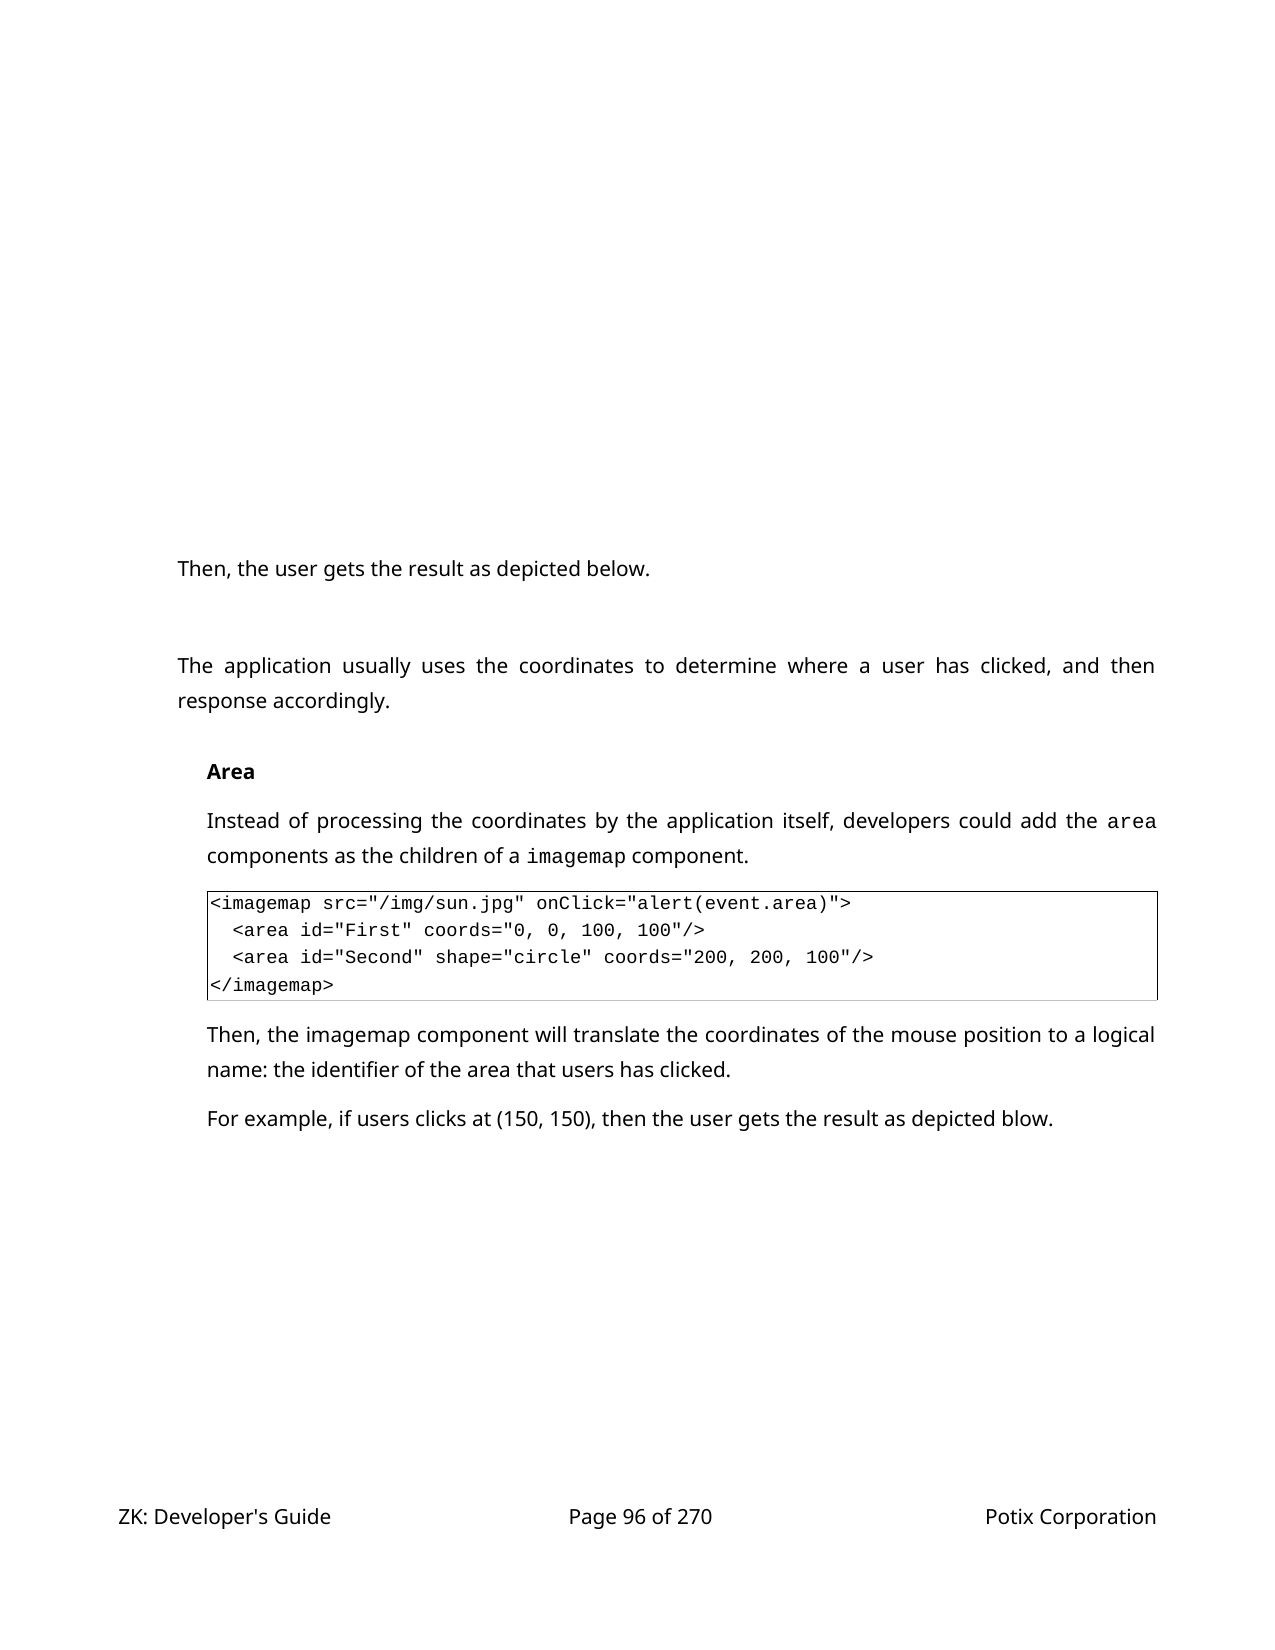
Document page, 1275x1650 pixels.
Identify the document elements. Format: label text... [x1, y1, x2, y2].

text The application usually uses the coordinates to determine where a user has clicked, and then response accordingly. [177, 651, 1157, 715]
text Instead of processing the coordinates by the application itself, developers could add the area components as the children of a imagemap component. [207, 806, 1157, 870]
subtitle Area [207, 757, 1157, 786]
text Then, the user gets the result as depicted below. [177, 118, 1157, 582]
text </imagemap> [208, 972, 1157, 1000]
text <area id="Second" shape="circle" coords="200, 200, 100"/> [208, 945, 1157, 969]
text <area id="First" coords="0, 0, 100, 100"/> [208, 918, 1157, 942]
text Then, the imagemap component will translate the coordinates of the mouse position to a logical name: the identifier of the area that users has clicked. [207, 1020, 1157, 1084]
text For example, if users clicks at (150, 150), then the user gets the result as depicted blow. [207, 1104, 1157, 1133]
text <imagemap src="/img/sun.jpg" onClick="alert(event.area)"> [208, 892, 1157, 915]
